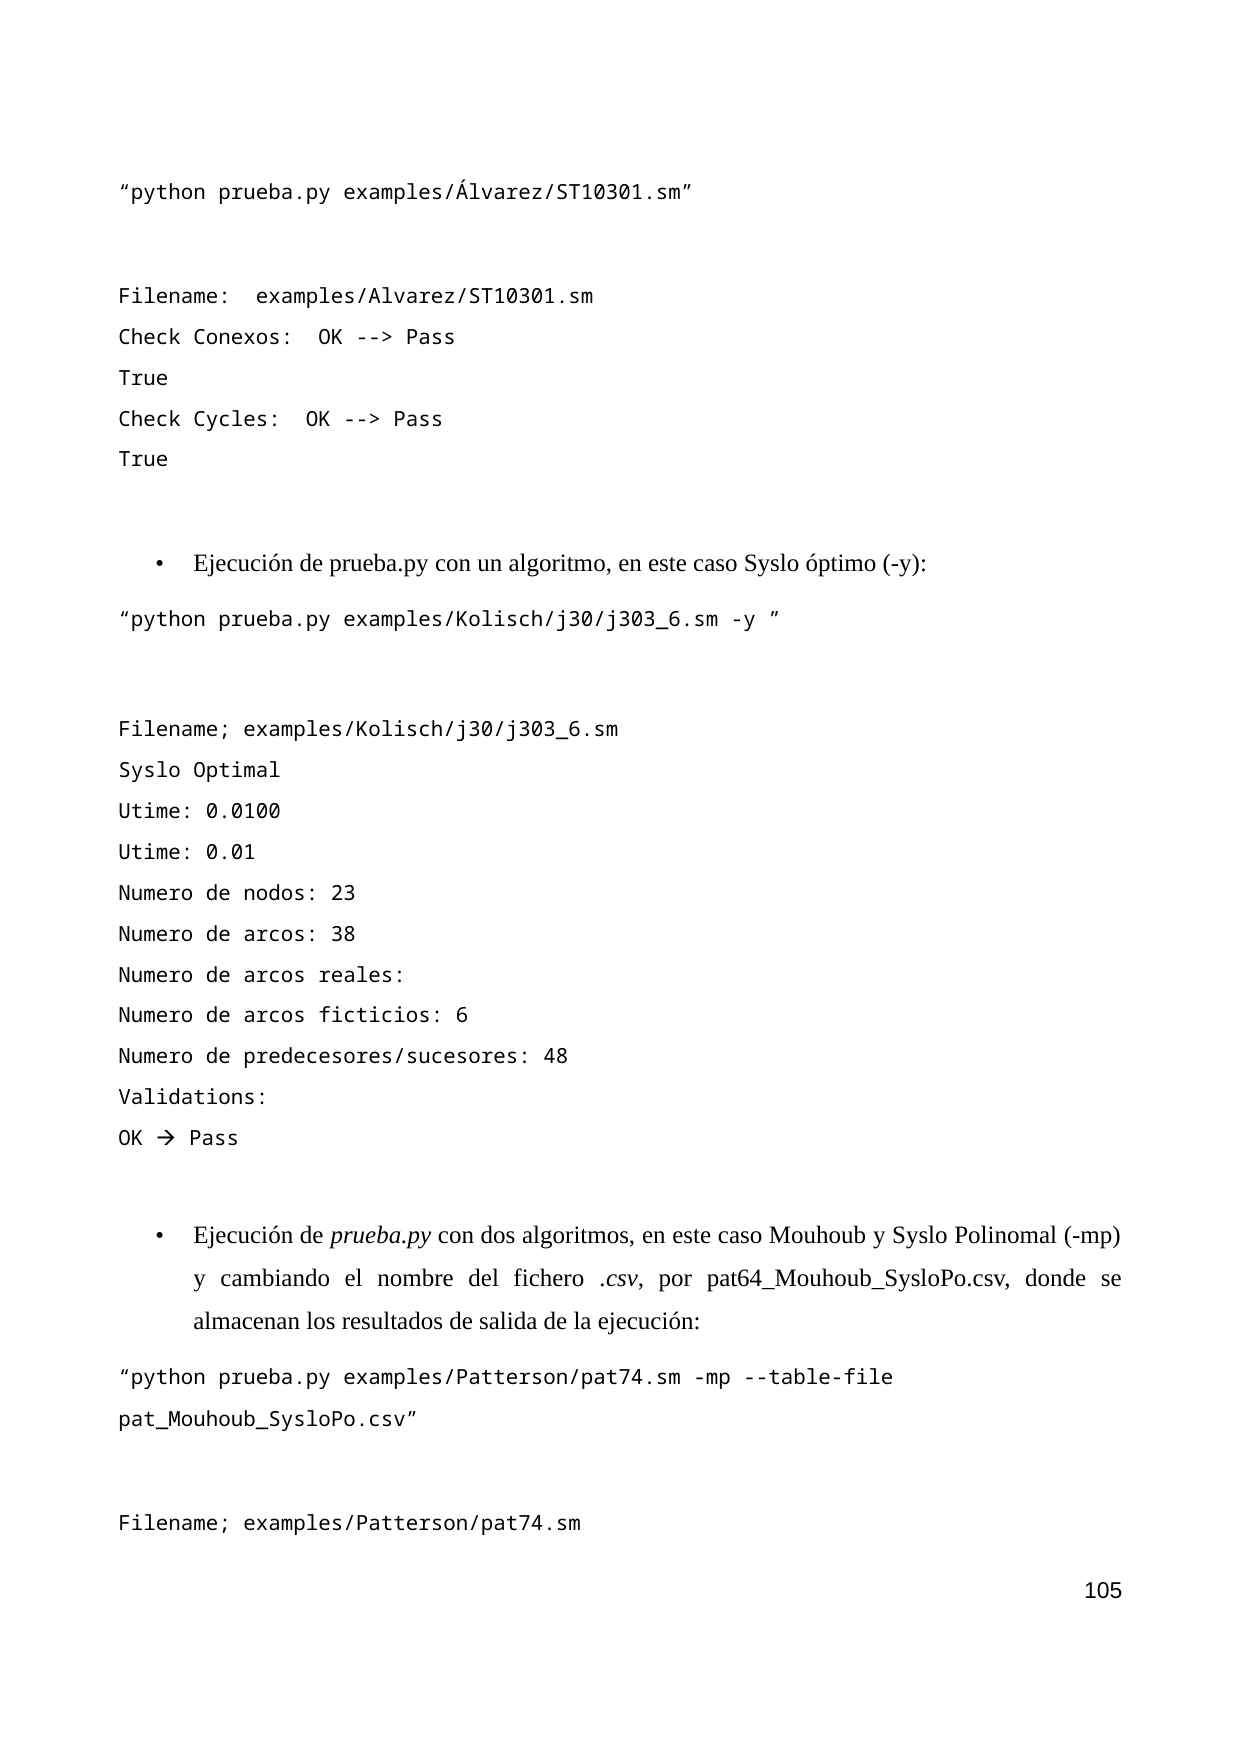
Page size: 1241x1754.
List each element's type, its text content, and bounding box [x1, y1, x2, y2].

text Validations: [118, 1082, 1122, 1111]
text Numero de predecesores/sucesores: 48 [118, 1042, 1122, 1070]
text Numero de arcos ficticios: 6 [118, 1001, 1122, 1029]
text “python prueba.py examples/Patterson/pat74.sm -mp --table-file pat_Mouhoub_SysloPo.csv” [118, 1362, 1122, 1433]
text Utime: 0.01 [118, 837, 1122, 865]
text Numero de arcos reales: [118, 960, 1122, 988]
list Ejecución de prueba.py con dos algoritmos, en este caso Mouhoub y Syslo Polinomal (-mp) y cambiando el nombre del fichero .csv, por pat64_Mouhoub_SysloPo.csv, donde se almacenan los resultados de salida de la ejecución: [156, 1220, 1122, 1335]
text Filename; examples/Kolisch/j30/j303_6.sm [118, 714, 1122, 742]
text “python prueba.py examples/Álvarez/ST10301.sm” [118, 177, 1122, 206]
text Utime: 0.0100 [118, 796, 1122, 824]
text True [118, 363, 1122, 391]
text OK  Pass [118, 1123, 1122, 1152]
text Check Conexos: OK --> Pass [118, 322, 1122, 350]
text Syslo Optimal [118, 755, 1122, 783]
text Filename; examples/Patterson/pat74.sm [118, 1508, 1122, 1537]
text Filename: examples/Alvarez/ST10301.sm [118, 281, 1122, 309]
text “python prueba.py examples/Kolisch/j30/j303_6.sm -y ” [118, 604, 1122, 632]
list Ejecución de prueba.py con un algoritmo, en este caso Syslo óptimo (-y): [156, 548, 1122, 577]
text Numero de arcos: 38 [118, 919, 1122, 947]
text Check Cycles: OK --> Pass [118, 404, 1122, 432]
text Numero de nodos: 23 [118, 878, 1122, 906]
text True [118, 444, 1122, 473]
